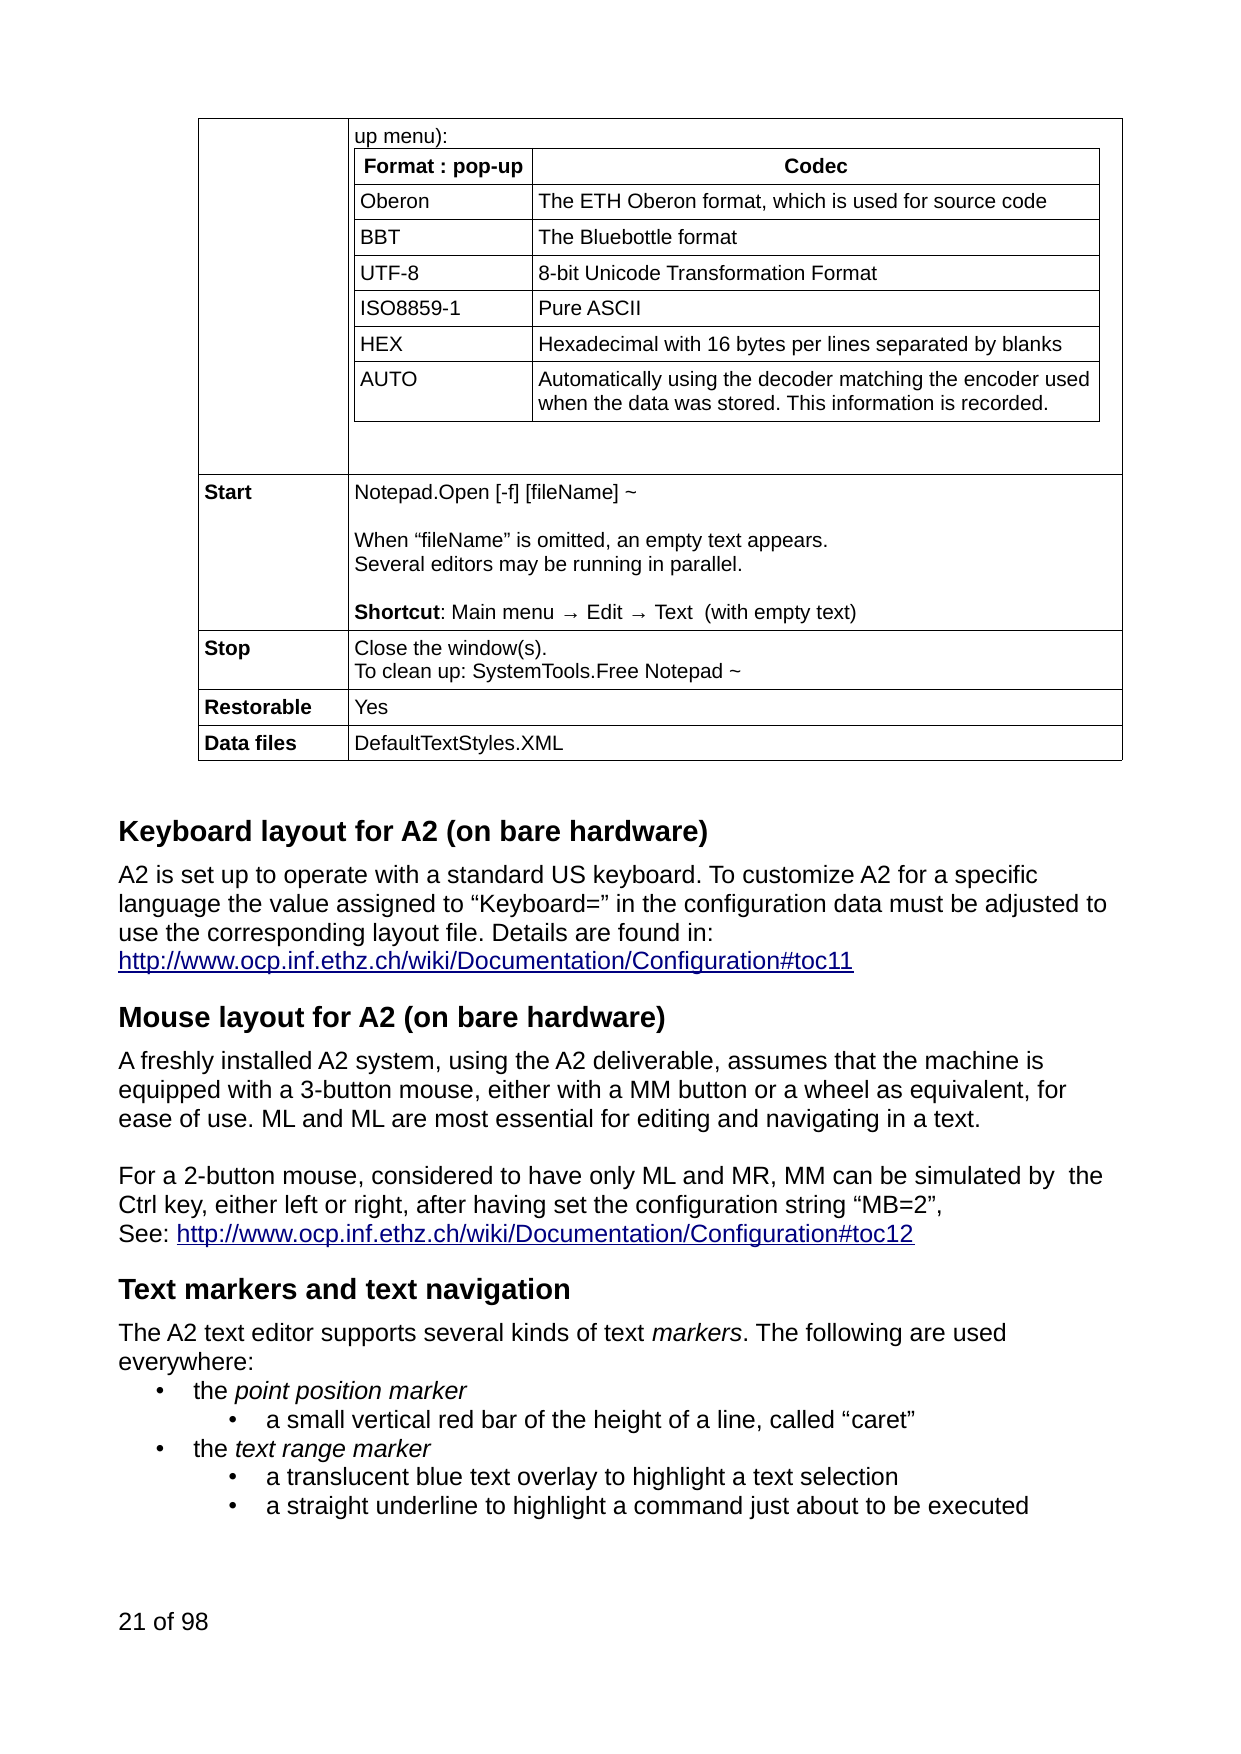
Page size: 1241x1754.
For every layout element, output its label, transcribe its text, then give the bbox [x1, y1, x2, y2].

table_header Codec [533, 149, 1099, 183]
list the text range marker [156, 1433, 1122, 1462]
table_cell Hexadecimal with 16 bytes per lines separated by blanks [533, 327, 1099, 361]
table_cell Automatically using the decoder matching the encoder used when the data was stored. This information is recorded. [533, 362, 1099, 421]
table_cell HEX [355, 327, 532, 361]
table_header Format : pop-up [355, 149, 532, 183]
table_cell Stop [199, 631, 348, 689]
table_cell ISO8859-1 [355, 291, 532, 326]
text http://www.ocp.inf.ethz.ch/wiki/Documentation/Configuration#toc11 [118, 946, 1122, 975]
text For a 2-button mouse, considered to have only ML and MR, MM can be simulated by the Ctrl key, either left or right, after having set the configuration string “MB=2”, [118, 1161, 1122, 1218]
text A freshly installed A2 system, using the A2 deliverable, assumes that the machine is equipped with a 3-button mouse, either with a MM button or a wheel as equivalent, for ease of use. ML and ML are most essential for editing and navigating in a text. [118, 1046, 1122, 1132]
table_cell Close the window(s). To clean up: SystemTools.Free Notepad ~ [349, 631, 1122, 689]
table_cell Start [199, 475, 348, 629]
table_cell Yes [349, 690, 1122, 724]
table_cell UTF-8 [355, 256, 532, 290]
list a small vertical red bar of the height of a line, called “caret” [228, 1405, 1122, 1433]
table_cell Pure ASCII [533, 291, 1099, 326]
subtitle Keyboard layout for A2 (on bare hardware) [118, 814, 1122, 847]
table_cell 8-bit Unicode Transformation Format [533, 256, 1099, 290]
subtitle Mouse layout for A2 (on bare hardware) [118, 1000, 1122, 1033]
text See: http://www.ocp.inf.ethz.ch/wiki/Documentation/Configuration#toc12 [118, 1218, 1122, 1247]
text The A2 text editor supports several kinds of text markers. The following are used everywhere: [118, 1318, 1122, 1376]
list a translucent blue text overlay to highlight a text selection [228, 1462, 1122, 1491]
table_cell The Bluebottle format [533, 220, 1099, 254]
table_cell Oberon [355, 185, 532, 219]
subtitle Text markers and text navigation [118, 1272, 1122, 1306]
table_cell Notepad.Open [-f] [fileName] ~ When “fileName” is omitted, an empty text appears. Several editors may be running in parallel. Shortcut: Main menu → Edit → Text (with empty text) [349, 475, 1122, 629]
table_cell BBT [355, 220, 532, 254]
table_cell The ETH Oberon format, which is used for source code [533, 185, 1099, 219]
table_header [199, 119, 348, 474]
table_cell Restorable [199, 690, 348, 724]
table_cell AUTO [355, 362, 532, 421]
list the point position marker [156, 1376, 1122, 1405]
table_header up menu): [349, 119, 1122, 474]
list a straight underline to highlight a command just about to be executed [228, 1491, 1122, 1520]
table_cell DefaultTextStyles.XML [349, 726, 1122, 760]
table_cell Data files [199, 726, 348, 760]
text A2 is set up to operate with a standard US keyboard. To customize A2 for a specific language the value assigned to “Keyboard=” in the configuration data must be adjusted to use the corresponding layout file. Details are found in: [118, 860, 1122, 946]
